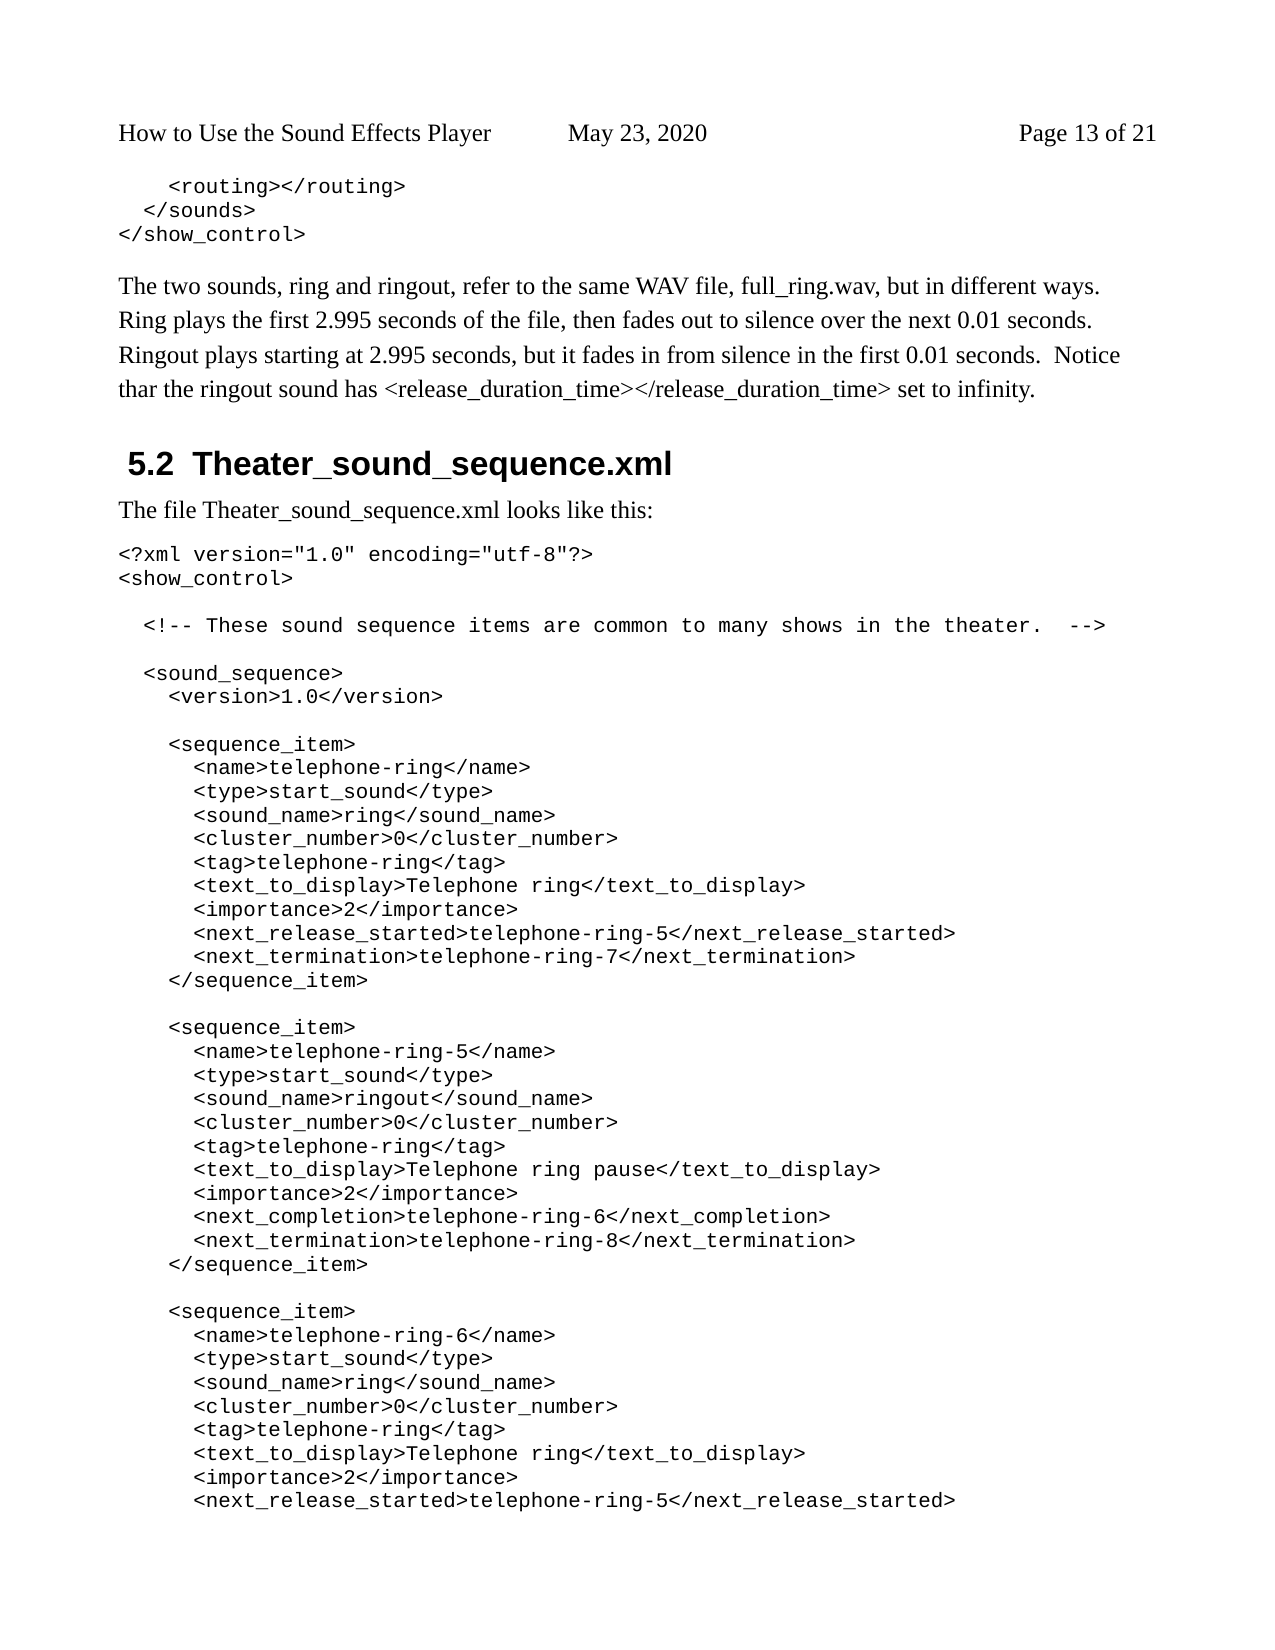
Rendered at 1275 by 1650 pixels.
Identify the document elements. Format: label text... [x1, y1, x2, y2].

text <text_to_display>Telephone ring pause</text_to_display> [118, 1159, 1157, 1183]
text <sequence_item> [118, 1017, 1157, 1041]
text <sound_name>ring</sound_name> [118, 1372, 1157, 1396]
text <text_to_display>Telephone ring</text_to_display> [118, 876, 1157, 899]
text <sound_name>ringout</sound_name> [118, 1088, 1157, 1112]
text <tag>telephone-ring</tag> [118, 1419, 1157, 1443]
text The file Theater_sound_sequence.xml looks like this: [118, 495, 1157, 524]
text <sequence_item> [118, 734, 1157, 757]
text <routing></routing> [118, 176, 1157, 200]
text <importance>2</importance> [118, 1183, 1157, 1207]
text <sound_sequence> [118, 663, 1157, 686]
text <!-- These sound sequence items are common to many shows in the theater. --> [118, 615, 1157, 639]
text <type>start_sound</type> [118, 1065, 1157, 1088]
text The two sounds, ring and ringout, refer to the same WAV file, full_ring.wav, but in different ways. Ring plays the first 2.995 seconds of the file, then fades out to silence over the next 0.01 seconds. Ringout plays starting at 2.995 seconds, but it fades in from silence in the first 0.01 seconds. Notice thar the ringout sound has <release_duration_time></release_duration_time> set to infinity. [118, 271, 1157, 403]
text </sounds> [118, 200, 1157, 224]
text <importance>2</importance> [118, 1467, 1157, 1490]
text <next_termination>telephone-ring-7</next_termination> [118, 946, 1157, 970]
text <name>telephone-ring-5</name> [118, 1041, 1157, 1065]
text <type>start_sound</type> [118, 1348, 1157, 1372]
text <importance>2</importance> [118, 899, 1157, 923]
text <cluster_number>0</cluster_number> [118, 1112, 1157, 1136]
text <name>telephone-ring</name> [118, 757, 1157, 781]
text <next_release_started>telephone-ring-5</next_release_started> [118, 923, 1157, 946]
text <sound_name>ring</sound_name> [118, 804, 1157, 828]
text <tag>telephone-ring</tag> [118, 1136, 1157, 1159]
text <type>start_sound</type> [118, 781, 1157, 804]
text <next_termination>telephone-ring-8</next_termination> [118, 1230, 1157, 1254]
text <text_to_display>Telephone ring</text_to_display> [118, 1443, 1157, 1467]
subtitle Theater_sound_sequence.xml [118, 444, 1157, 483]
text <show_control> [118, 568, 1157, 592]
text <cluster_number>0</cluster_number> [118, 828, 1157, 852]
text <cluster_number>0</cluster_number> [118, 1396, 1157, 1419]
text <sequence_item> [118, 1301, 1157, 1325]
text <name>telephone-ring-6</name> [118, 1325, 1157, 1348]
text <version>1.0</version> [118, 686, 1157, 710]
text </show_control> [118, 224, 1157, 247]
text <next_release_started>telephone-ring-5</next_release_started> [118, 1490, 1157, 1514]
text </sequence_item> [118, 1254, 1157, 1277]
text <tag>telephone-ring</tag> [118, 852, 1157, 876]
text </sequence_item> [118, 970, 1157, 994]
text <next_completion>telephone-ring-6</next_completion> [118, 1207, 1157, 1230]
text <?xml version="1.0" encoding="utf-8"?> [118, 544, 1157, 568]
